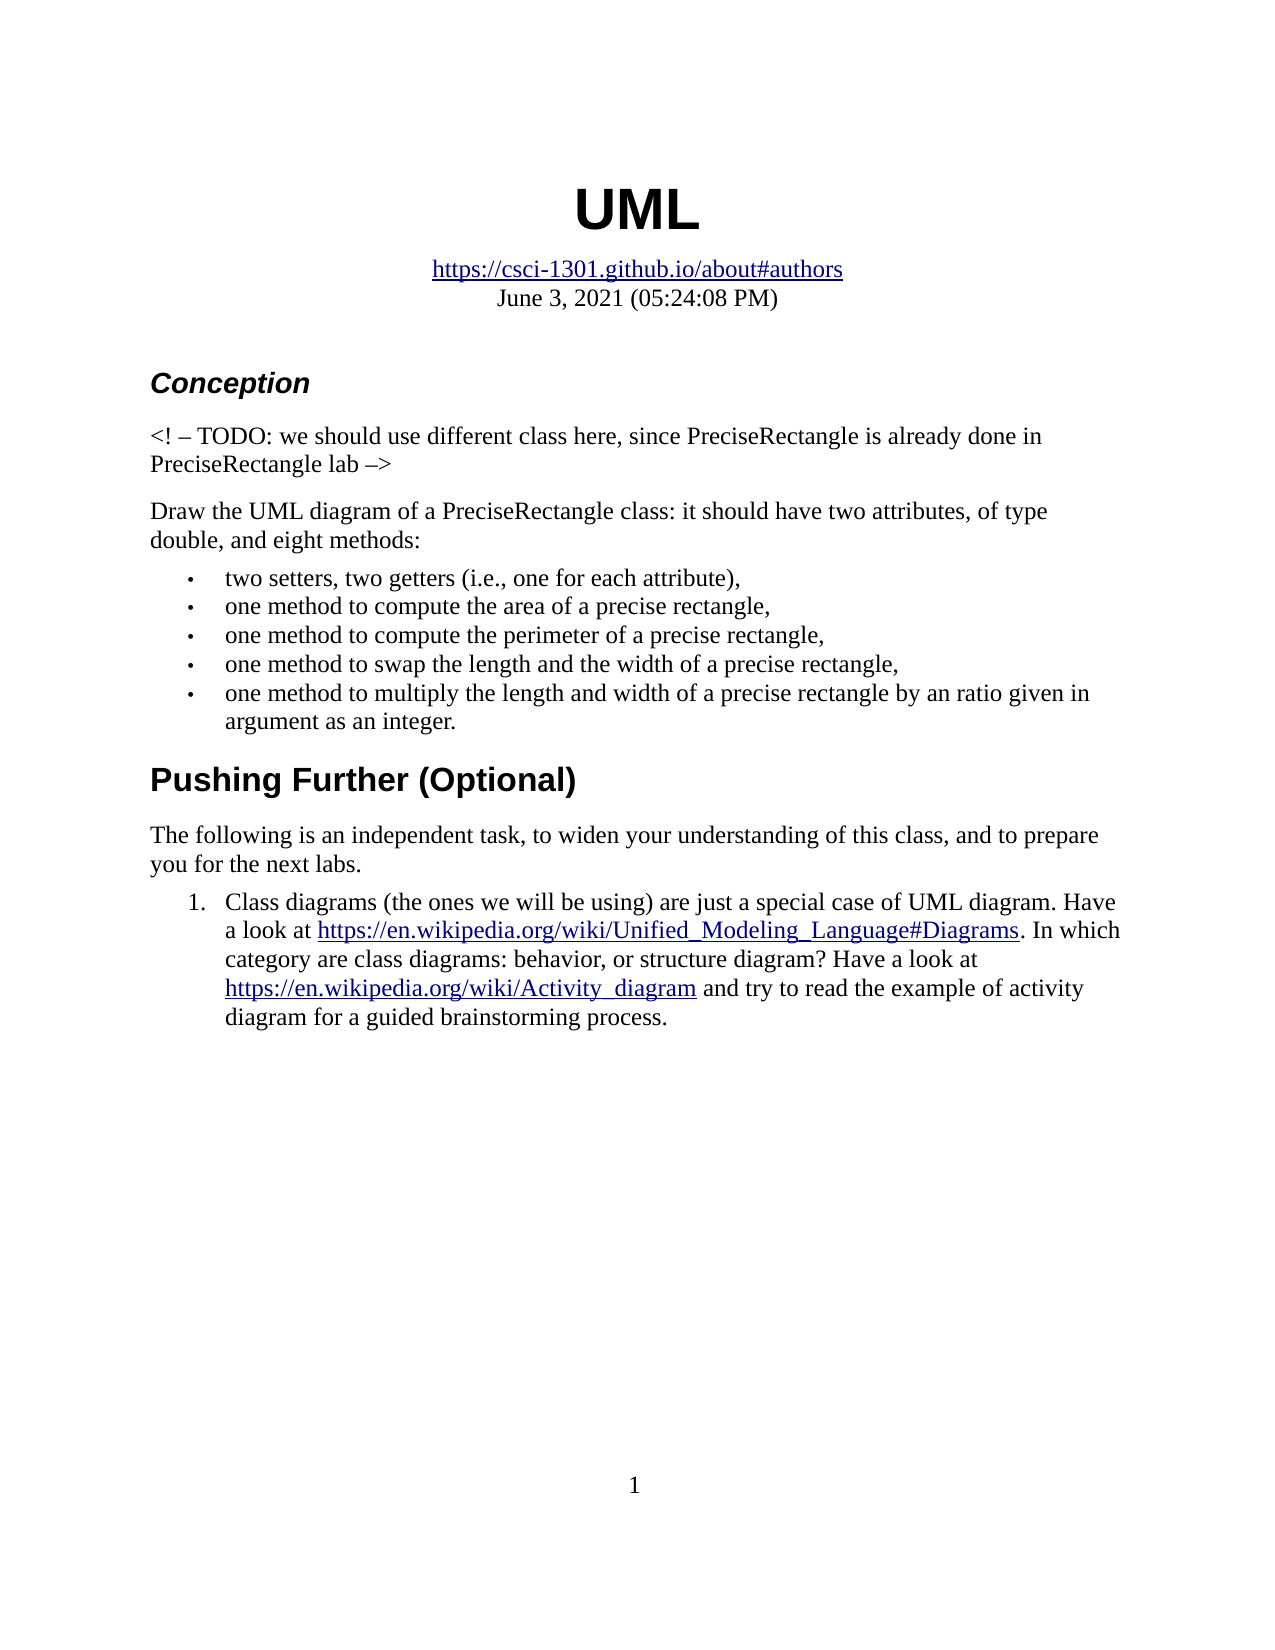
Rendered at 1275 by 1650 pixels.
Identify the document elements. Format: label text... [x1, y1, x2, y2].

text https://csci-1301.github.io/about#authors [150, 254, 1125, 283]
list Class diagrams (the ones we will be using) are just a special case of UML diagram. Have a look at https://en.wikipedia.org/wiki/Unified_Modeling_Language#Diagrams. In which category are class diagrams: behavior, or structure diagram? Have a look at https://en.wikipedia.org/wiki/Activity_diagram and try to read the example of activity diagram for a guided brainstorming process. [187, 887, 1125, 1031]
list two setters, two getters (i.e., one for each attribute), [187, 563, 1125, 591]
title UML [150, 175, 1125, 242]
subtitle Pushing Further (Optional) [150, 760, 1125, 799]
text Draw the UML diagram of a PreciseRectangle class: it should have two attributes, of type double, and eight methods: [150, 496, 1125, 554]
list one method to swap the length and the width of a precise rectangle, [187, 649, 1125, 678]
list one method to compute the perimeter of a precise rectangle, [187, 620, 1125, 649]
text The following is an independent task, to widen your understanding of this class, and to prepare you for the next labs. [150, 820, 1125, 878]
list one method to multiply the length and width of a precise rectangle by an ratio given in argument as an integer. [187, 678, 1125, 735]
text <! – TODO: we should use different class here, since PreciseRectangle is already done in PreciseRectangle lab –> [150, 421, 1125, 478]
text June 3, 2021 (05:24:08 PM) [150, 283, 1125, 312]
subtitle Conception [150, 366, 1125, 399]
list one method to compute the area of a precise rectangle, [187, 591, 1125, 620]
